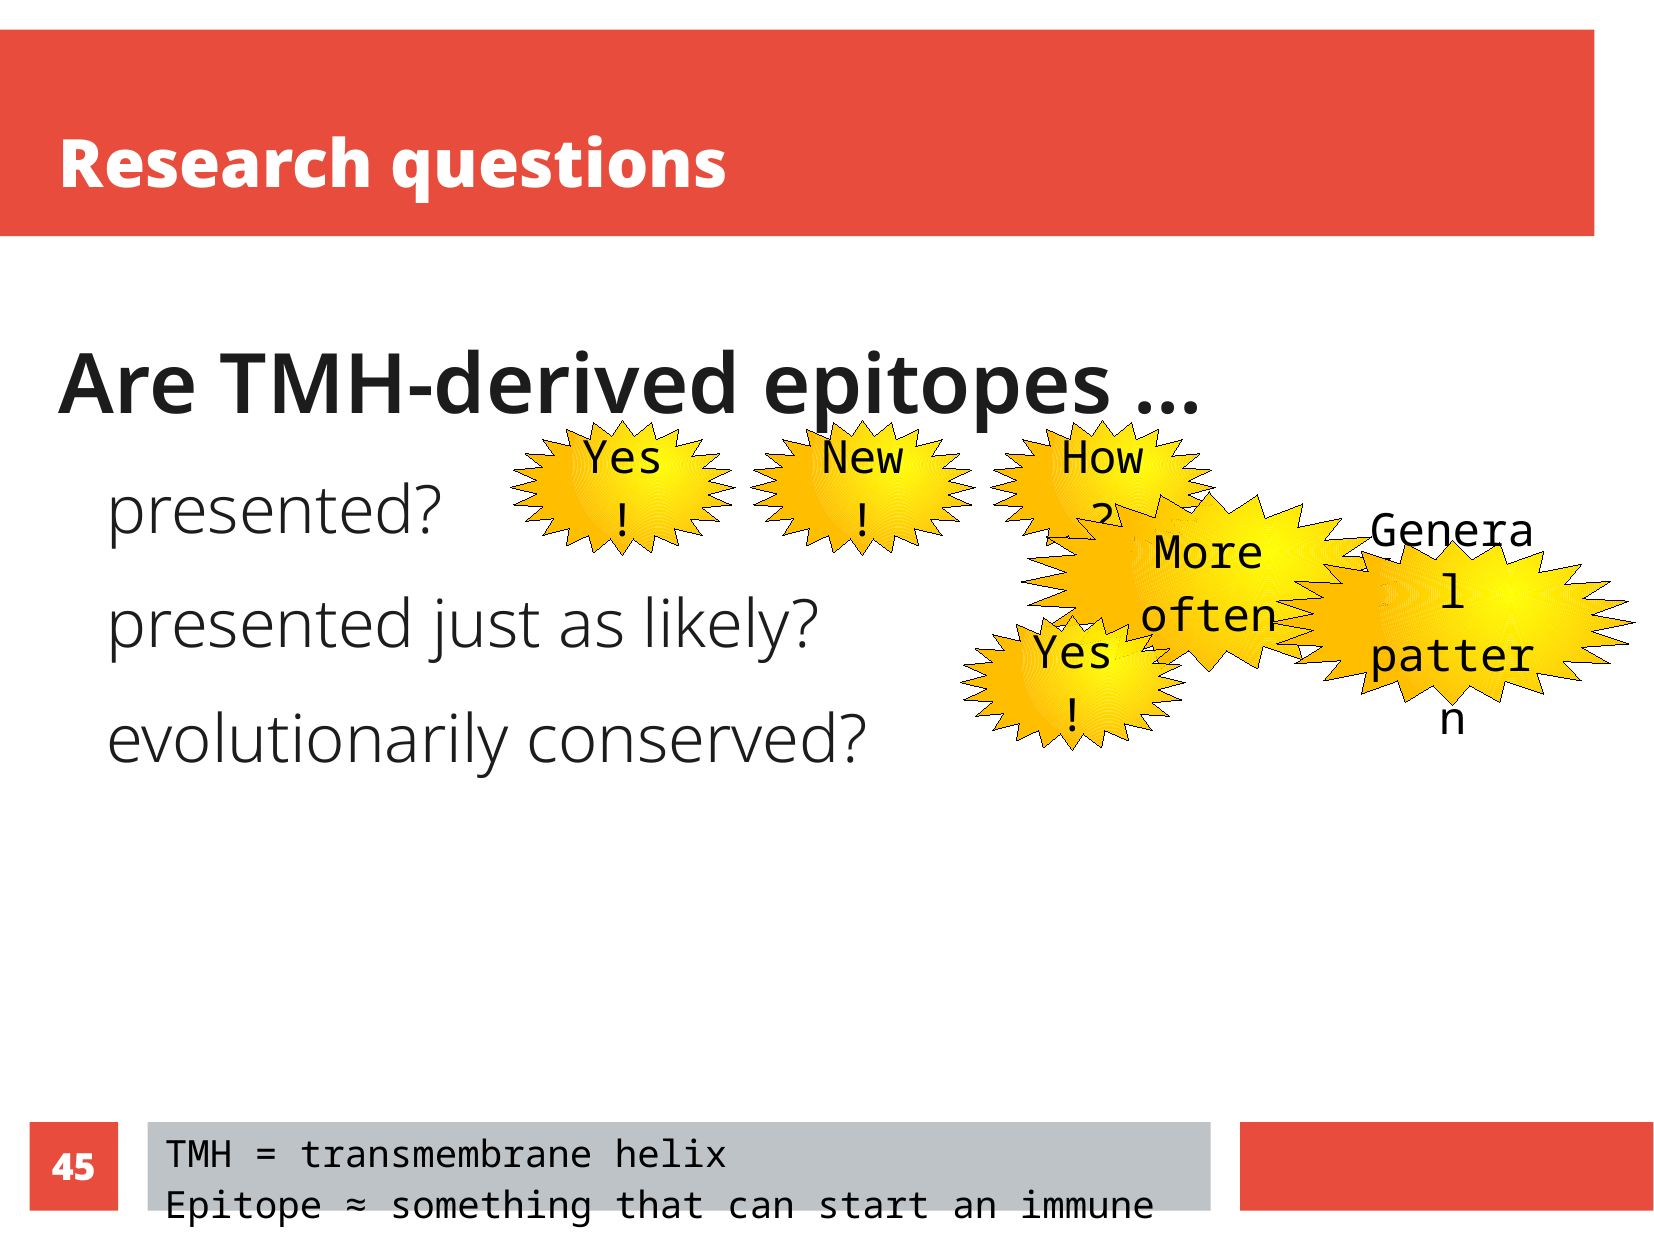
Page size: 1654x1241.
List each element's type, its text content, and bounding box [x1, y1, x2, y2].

text_box Yes! [960, 615, 1186, 751]
text_box TMH = transmembrane helix Epitope ≈ something that can start an immune response [150, 1120, 1216, 1211]
list Are TMH-derived epitopes ... presented? presented just as likely? evolutionarily conserved? [59, 324, 1565, 1093]
text_box New! [750, 420, 976, 556]
text_box How? [990, 420, 1216, 539]
title Research questions [59, 59, 1595, 207]
text_box More often [1021, 491, 1372, 672]
text_box Yes! [510, 420, 736, 556]
text_box General pattern [1270, 540, 1636, 706]
